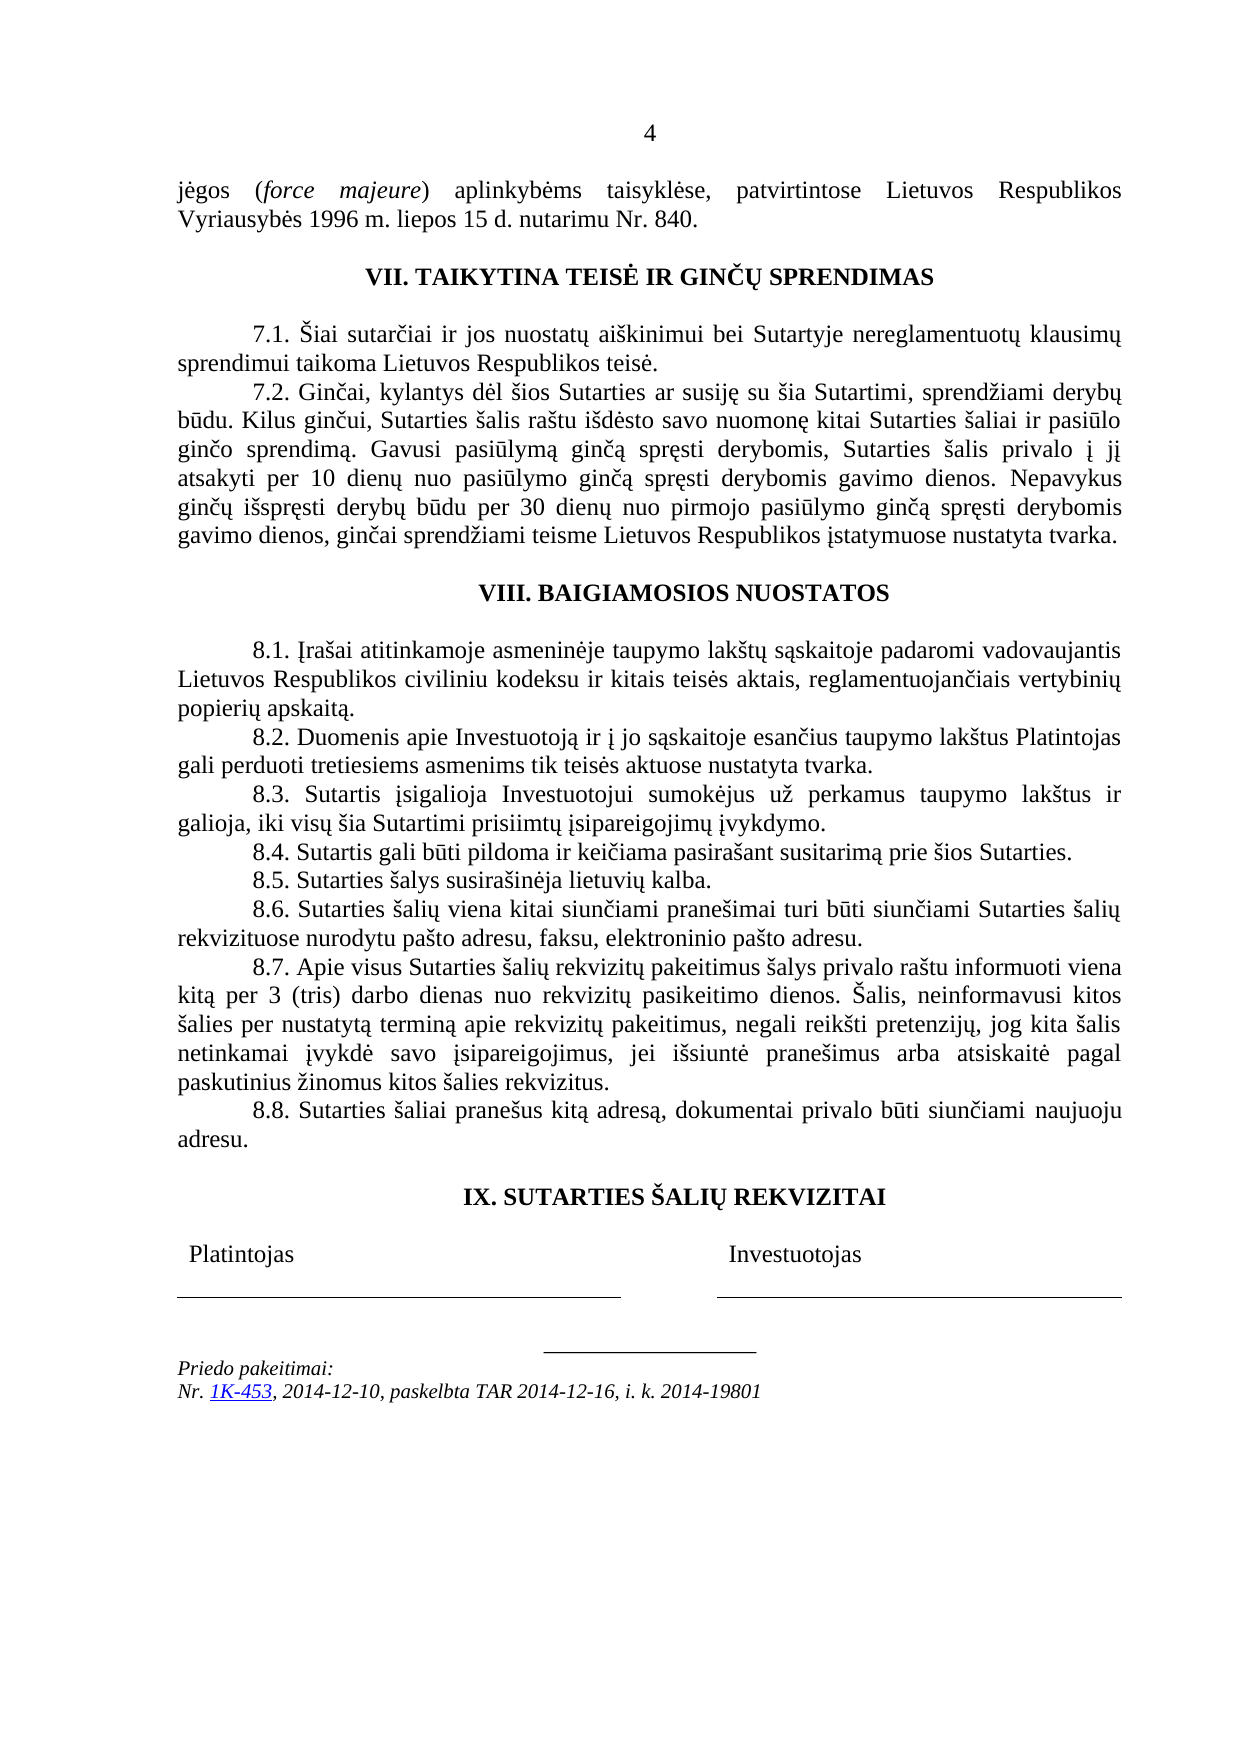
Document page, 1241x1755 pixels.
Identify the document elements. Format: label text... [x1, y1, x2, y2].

table_header Investuotojas [717, 1239, 1122, 1268]
table_cell [621, 1268, 717, 1297]
text Nr. 1K-453, 2014-12-10, paskelbta TAR 2014-12-16, i. k. 2014-19801 [177, 1379, 1122, 1403]
text Priedo pakeitimai: [177, 1355, 1122, 1379]
text 8.5. Sutarties šalys susirašinėja lietuvių kalba. [177, 866, 1122, 894]
table_header Platintojas [177, 1239, 621, 1268]
text 8.6. Sutarties šalių viena kitai siunčiami pranešimai turi būti siunčiami Sutarties šalių rekvizituose nurodytu pašto adresu, faksu, elektroninio pašto adresu. [177, 894, 1122, 952]
text jėgos (force majeure) aplinkybėms taisyklėse, patvirtintose Lietuvos Respublikos Vyriausybės 1996 m. liepos 15 d. nutarimu Nr. 840. [177, 176, 1122, 233]
text VII. TAIKYTINA TEISĖ IR GINČŲ SPRENDIMAS [177, 262, 1122, 291]
text 8.8. Sutarties šaliai pranešus kitą adresą, dokumentai privalo būti siunčiami naujuoju adresu. [177, 1096, 1122, 1153]
text 8.4. Sutartis gali būti pildoma ir keičiama pasirašant susitarimą prie šios Sutarties. [177, 837, 1122, 866]
text IX. SUTARTIES ŠALIŲ REKVIZITAI [177, 1182, 1122, 1211]
text 8.1. Įrašai atitinkamoje asmeninėje taupymo lakštų sąskaitoje padaromi vadovaujantis Lietuvos Respublikos civiliniu kodeksu ir kitais teisės aktais, reglamentuojančiais vertybinių popierių apskaitą. [177, 636, 1122, 722]
table_cell [177, 1268, 621, 1297]
text 7.2. Ginčai, kylantys dėl šios Sutarties ar susiję su šia Sutartimi, sprendžiami derybų būdu. Kilus ginčui, Sutarties šalis raštu išdėsto savo nuomonę kitai Sutarties šaliai ir pasiūlo ginčo sprendimą. Gavusi pasiūlymą ginčą spręsti derybomis, Sutarties šalis privalo į jį atsakyti per 10 dienų nuo pasiūlymo ginčą spręsti derybomis gavimo dienos. Nepavykus ginčų išspręsti derybų būdu per 30 dienų nuo pirmojo pasiūlymo ginčą spręsti derybomis gavimo dienos, ginčai sprendžiami teisme Lietuvos Respublikos įstatymuose nustatyta tvarka. [177, 377, 1122, 549]
text VIII. BAIGIAMOSIOS NUOSTATOS [177, 578, 1122, 607]
text 7.1. Šiai sutarčiai ir jos nuostatų aiškinimui bei Sutartyje nereglamentuotų klausimų sprendimui taikoma Lietuvos Respublikos teisė. [177, 319, 1122, 377]
text 8.3. Sutartis įsigalioja Investuotojui sumokėjus už perkamus taupymo lakštus ir galioja, iki visų šia Sutartimi prisiimtų įsipareigojimų įvykdymo. [177, 779, 1122, 837]
text 8.7. Apie visus Sutarties šalių rekvizitų pakeitimus šalys privalo raštu informuoti viena kitą per 3 (tris) darbo dienas nuo rekvizitų pasikeitimo dienos. Šalis, neinformavusi kitos šalies per nustatytą terminą apie rekvizitų pakeitimus, negali reikšti pretenzijų, jog kita šalis netinkamai įvykdė savo įsipareigojimus, jei išsiuntė pranešimus arba atsiskaitė pagal paskutinius žinomus kitos šalies rekvizitus. [177, 952, 1122, 1096]
table_cell [717, 1268, 1122, 1297]
text _________________ [177, 1327, 1122, 1355]
table_header [621, 1239, 717, 1268]
text 8.2. Duomenis apie Investuotoją ir į jo sąskaitoje esančius taupymo lakštus Platintojas gali perduoti tretiesiems asmenims tik teisės aktuose nustatyta tvarka. [177, 722, 1122, 779]
